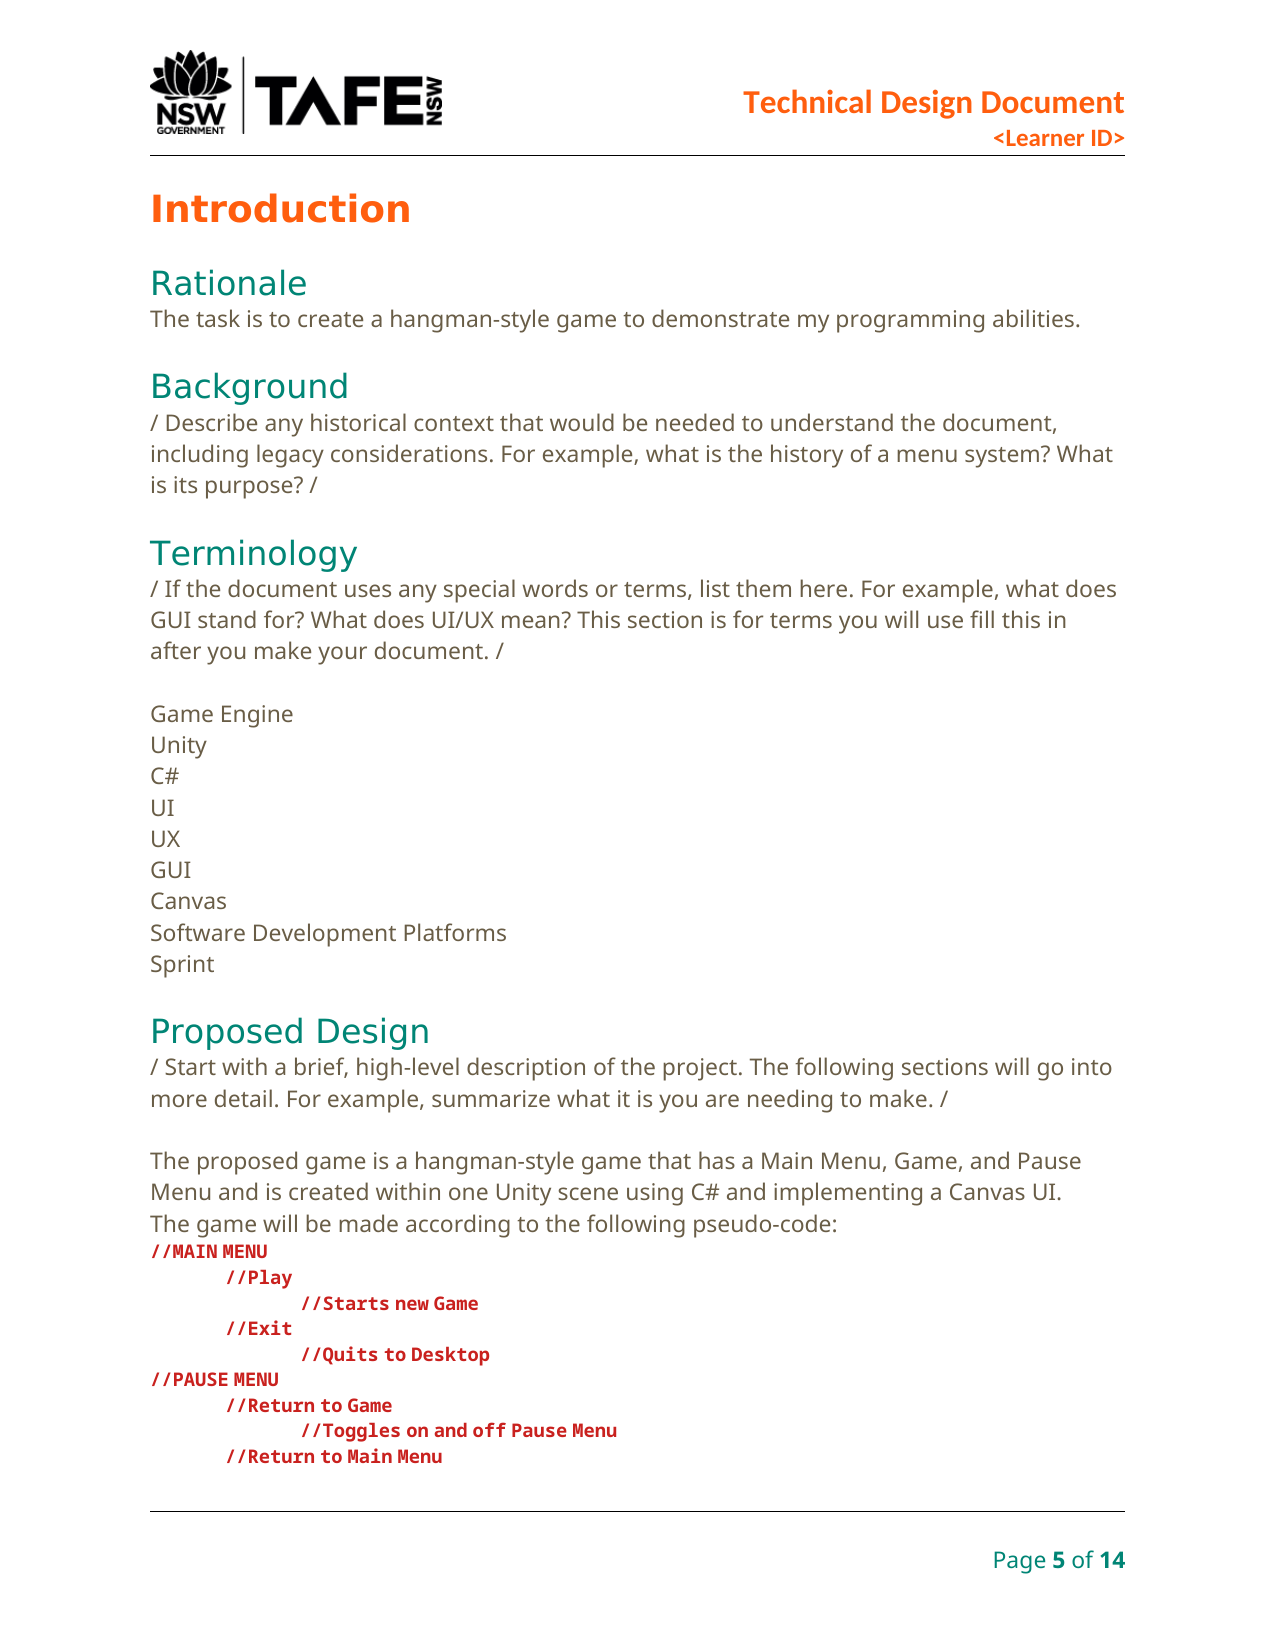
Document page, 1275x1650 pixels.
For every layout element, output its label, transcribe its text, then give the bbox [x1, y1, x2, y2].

subtitle Terminology [150, 534, 1125, 573]
text / If the document uses any special words or terms, list them here. For example, what does GUI stand for? What does UI/UX mean? This section is for terms you will use fill this in after you make your document. / [150, 573, 1125, 667]
subtitle Rationale [150, 264, 1125, 303]
text Unity [150, 729, 1125, 760]
text Sprint [150, 948, 1125, 979]
text Game Engine [150, 698, 1125, 729]
text The game will be made according to the following pseudo-code: [150, 1207, 1125, 1239]
text UI [150, 792, 1125, 823]
text The task is to create a hangman-style game to demonstrate my programming abilities. [150, 303, 1125, 335]
text The proposed game is a hangman-style game that has a Main Menu, Game, and Pause Menu and is created within one Unity scene using C# and implementing a Canvas UI. [150, 1145, 1125, 1207]
picture [150, 50, 442, 134]
subtitle Proposed Design [150, 1012, 1125, 1051]
text GUI [150, 854, 1125, 885]
text UX [150, 823, 1125, 854]
text Software Development Platforms [150, 917, 1125, 948]
text C# [150, 760, 1125, 792]
subtitle Introduction [150, 188, 1125, 231]
text Canvas [150, 885, 1125, 917]
text / Start with a brief, high-level description of the project. The following sections will go into more detail. For example, summarize what it is you are needing to make. / [150, 1051, 1125, 1114]
text //MAIN MENU //Play //Starts new Game //Exit //Quits to Desktop //PAUSE MENU //Return to Game //Toggles on and off Pause Menu //Return to Main Menu [150, 1239, 1125, 1468]
subtitle Background [150, 368, 1125, 407]
text / Describe any historical context that would be needed to understand the document, including legacy considerations. For example, what is the history of a menu system? What is its purpose? / [150, 407, 1125, 501]
